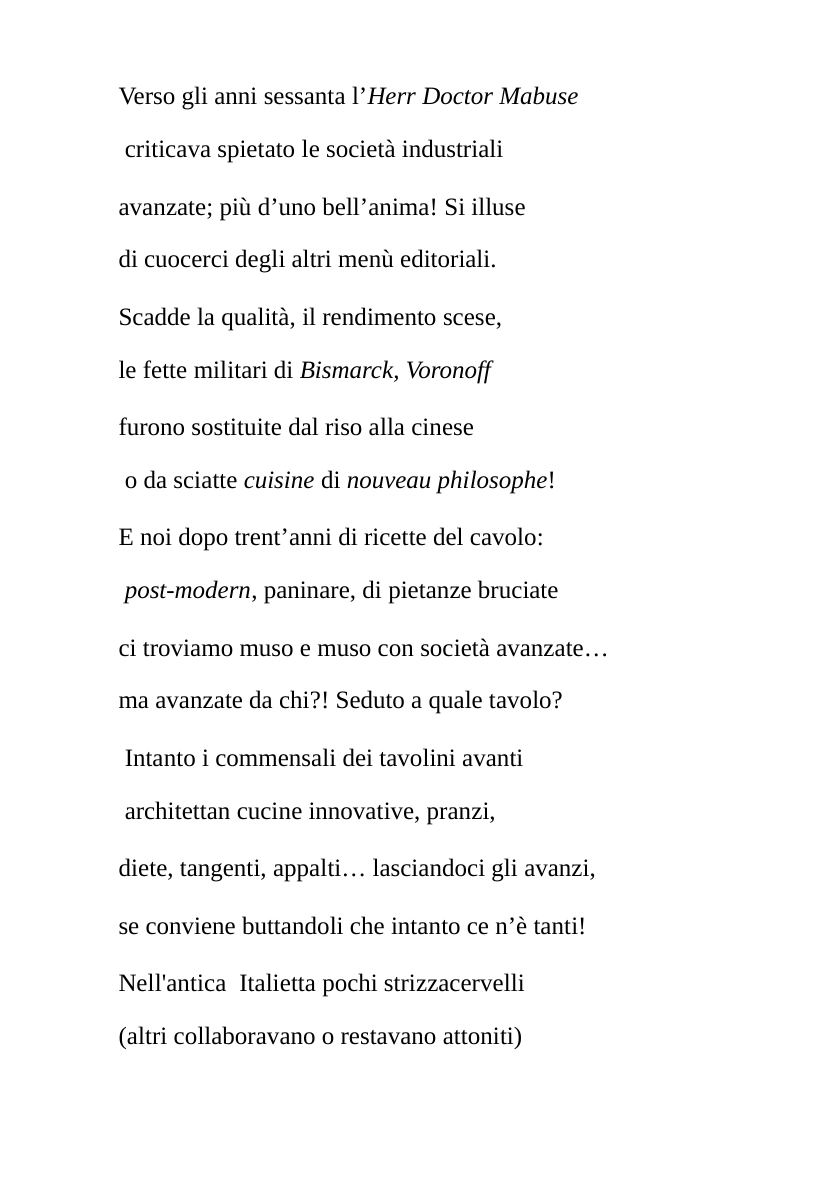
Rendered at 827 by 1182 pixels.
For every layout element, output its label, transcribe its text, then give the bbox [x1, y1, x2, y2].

text post-modern, paninare, di pietanze bruciate [118, 575, 685, 604]
text E noi dopo trent’anni di ricette del cavolo: [118, 522, 685, 551]
text architettan cucine innovative, pranzi, [89, 796, 709, 825]
text ci troviamo muso e muso con società avanzate… [89, 633, 742, 662]
text le fette militari di Bismarck, Voronoff [118, 355, 750, 383]
text Scadde la qualità, il rendimento scese, [118, 302, 750, 331]
text o da sciatte cuisine di nouveau philosophe! [118, 465, 750, 494]
text diete, tangenti, appalti… lasciandoci gli avanzi, [89, 853, 722, 882]
text Nell'antica Italietta pochi strizzacervelli [89, 968, 729, 997]
text di cuocerci degli altri menù editoriali. [118, 244, 645, 273]
text criticava spietato le società industriali [118, 134, 651, 163]
text (altri collaboravano o restavano attoniti) [89, 1021, 729, 1050]
text Intanto i commensali dei tavolini avanti [89, 743, 709, 772]
text se conviene buttandoli che intanto ce n’è tanti! [89, 911, 722, 940]
text furono sostituite dal riso alla cinese [118, 412, 750, 441]
text ma avanzate da chi?! Seduto a quale tavolo? [89, 686, 742, 714]
text Verso gli anni sessanta l’Herr Doctor Mabuse [118, 81, 651, 110]
text avanzate; più d’uno bell’anima! Si illuse [118, 192, 645, 220]
